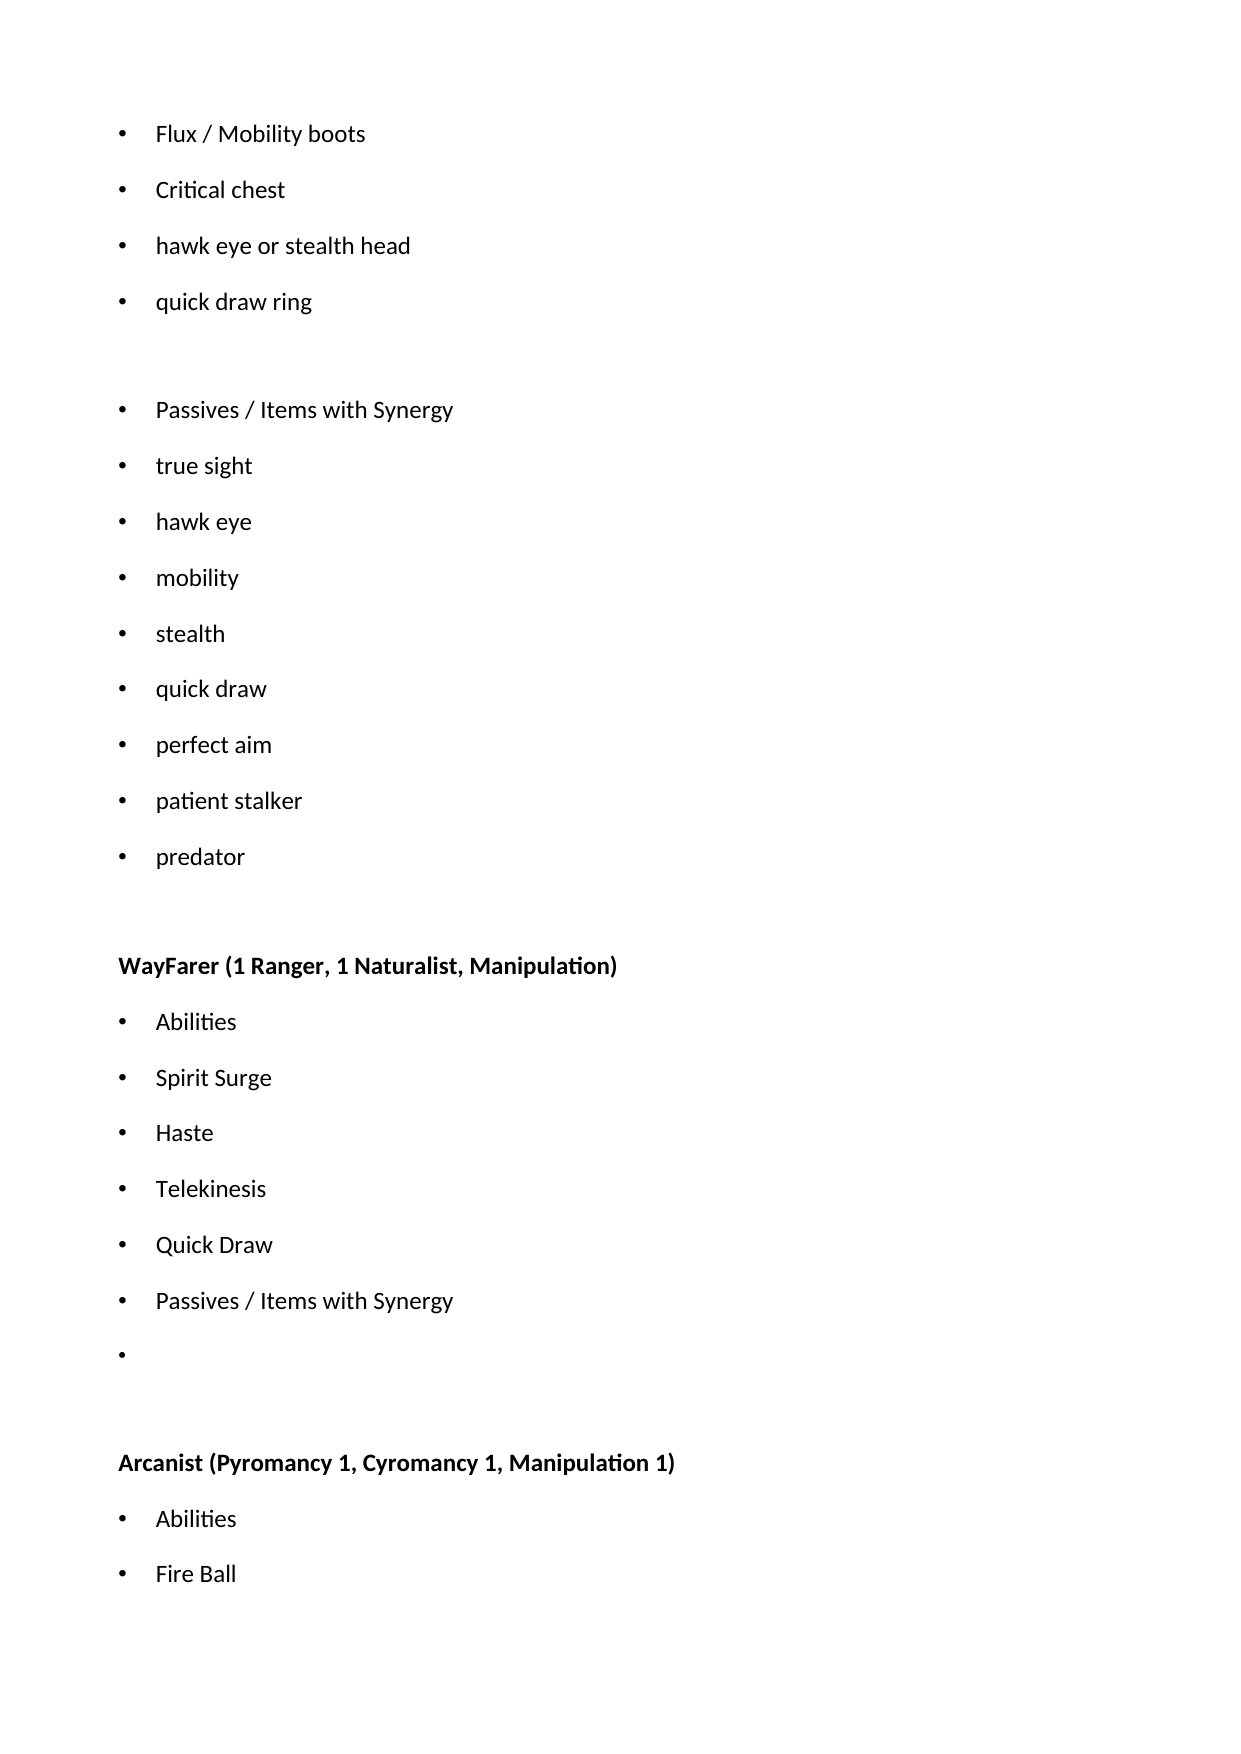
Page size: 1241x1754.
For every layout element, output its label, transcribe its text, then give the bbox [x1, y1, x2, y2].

text WayFarer (1 Ranger, 1 Naturalist, Manipulation) [118, 950, 1122, 981]
list Fire Ball [81, 1558, 1122, 1589]
text Arcanist (Pyromancy 1, Cyromancy 1, Manipulation 1) [118, 1447, 1122, 1477]
list Haste [81, 1117, 1122, 1148]
list stealth [81, 618, 1122, 648]
list Spirit Surge [81, 1062, 1122, 1092]
list patient stalker [81, 785, 1122, 816]
list Critical chest [81, 174, 1122, 204]
list true sight [81, 450, 1122, 481]
list predator [81, 841, 1122, 872]
list hawk eye [81, 506, 1122, 537]
list perfect aim [81, 729, 1122, 760]
list Quick Draw [81, 1229, 1122, 1260]
list Telekinesis [81, 1173, 1122, 1204]
list Abilities [81, 1503, 1122, 1533]
list quick draw ring [81, 286, 1122, 316]
list Flux / Mobility boots [81, 118, 1122, 149]
list quick draw [81, 674, 1122, 704]
list Passives / Items with Synergy [81, 1285, 1122, 1316]
list mobility [81, 562, 1122, 592]
list Passives / Items with Synergy [81, 394, 1122, 425]
list hawk eye or stealth head [81, 230, 1122, 260]
list Abilities [81, 1006, 1122, 1036]
